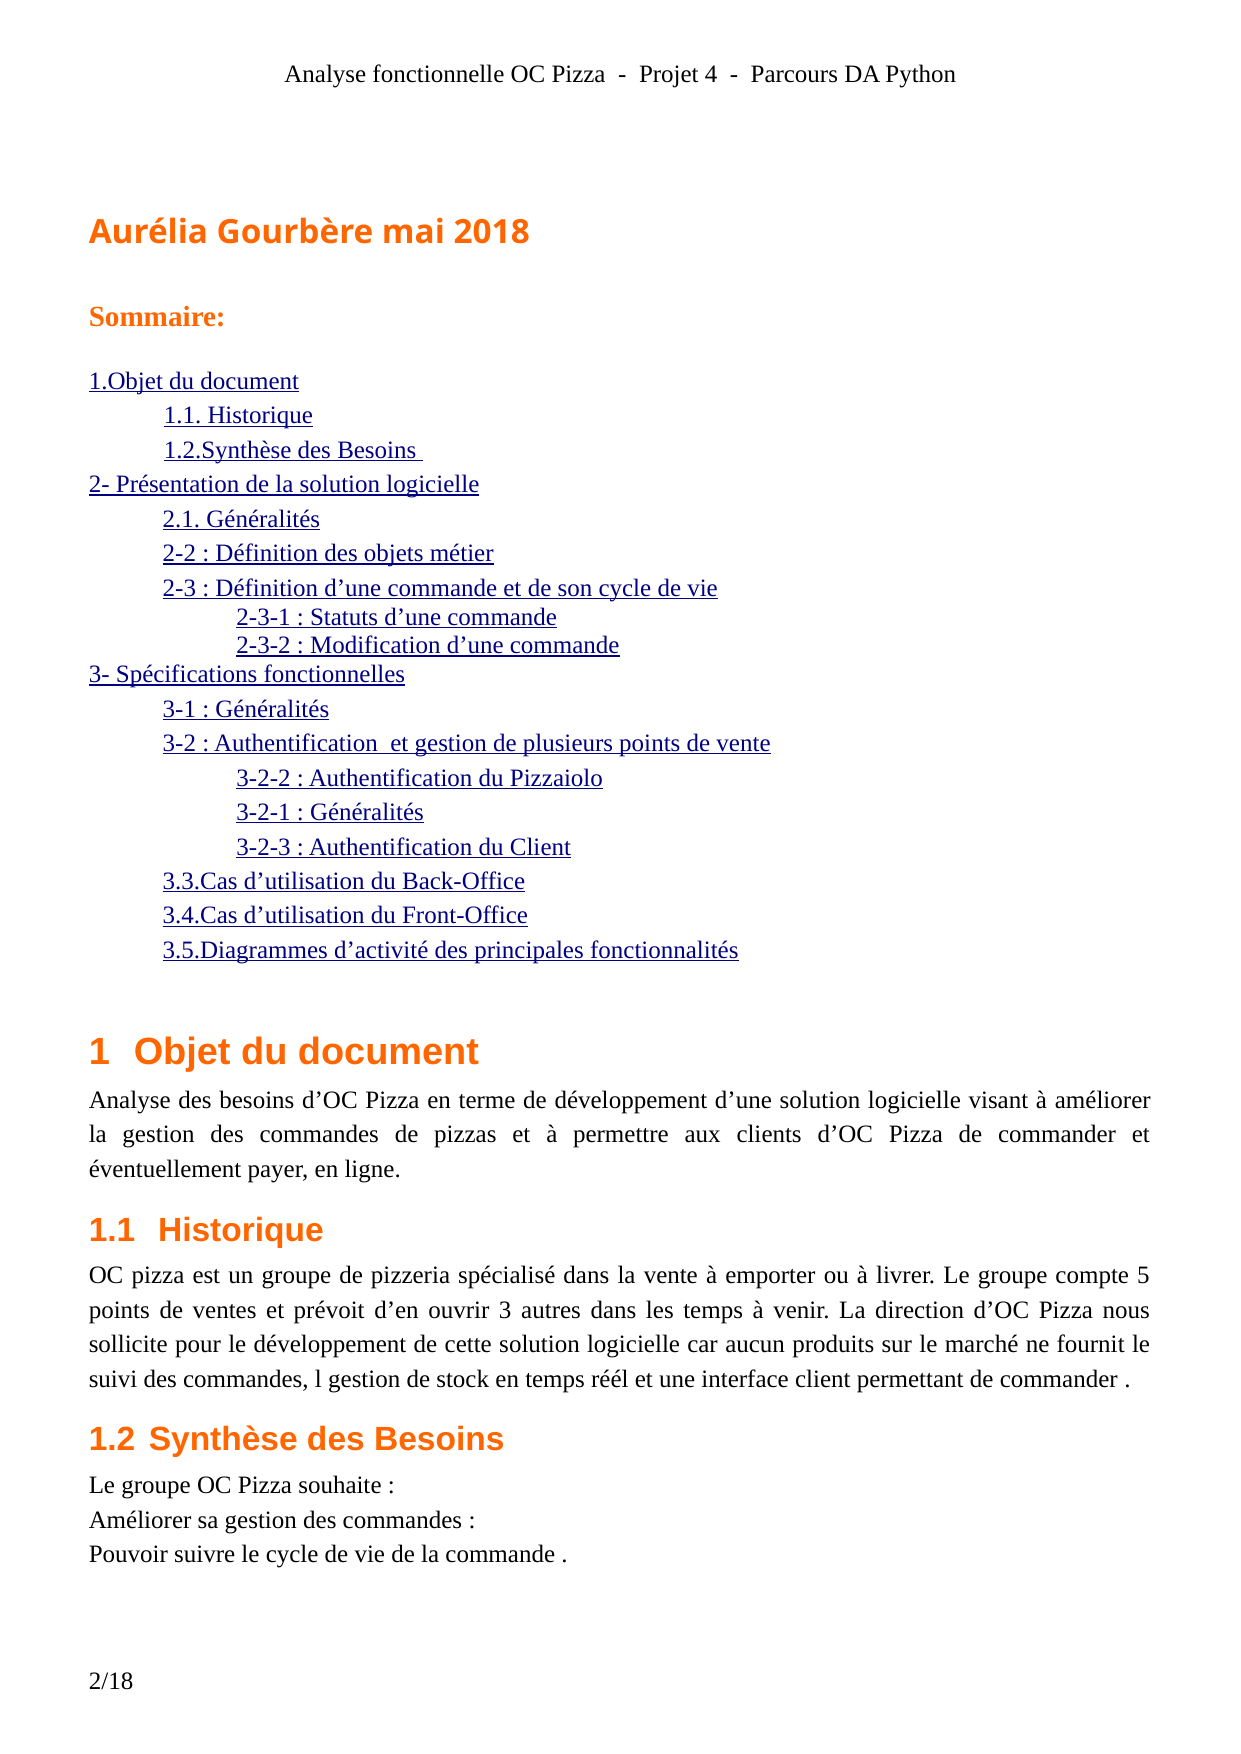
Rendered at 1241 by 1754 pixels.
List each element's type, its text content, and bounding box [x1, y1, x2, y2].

list 1.1. Historique [126, 401, 1152, 429]
subtitle Objet du document [88, 1029, 1152, 1073]
text 3.3.Cas d’utilisation du Back-Office [88, 866, 1152, 895]
text Pouvoir suivre le cycle de vie de la commande . [88, 1539, 1152, 1568]
text 3.5.Diagrammes d’activité des principales fonctionnalités [88, 935, 1152, 964]
text 2-2 : Définition des objets métier [88, 538, 1152, 567]
text 2- Présentation de la solution logicielle [88, 469, 1152, 498]
text 3-2-3 : Authentification du Client [88, 832, 1152, 860]
text 3- Spécifications fonctionnelles [88, 659, 1152, 688]
text Analyse des besoins d’OC Pizza en terme de développement d’une solution logicielle visant à améliorer la gestion des commandes de pizzas et à permettre aux clients d’OC Pizza de commander et éventuellement payer, en ligne. [88, 1085, 1152, 1183]
text 2-3-1 : Statuts d’une commande [88, 602, 1152, 630]
text 3-1 : Généralités [88, 694, 1152, 722]
text Sommaire: [88, 299, 1152, 332]
text 3-2-2 : Authentification du Pizzaiolo [88, 763, 1152, 791]
text Le groupe OC Pizza souhaite : [88, 1470, 1152, 1499]
text 3-2 : Authentification et gestion de plusieurs points de vente [88, 728, 1152, 757]
subtitle Historique [88, 1209, 1152, 1248]
text 2.1. Généralités [88, 504, 1152, 533]
text 3-2-1 : Généralités [88, 797, 1152, 826]
list 1.2.Synthèse des Besoins [126, 435, 1152, 464]
text Aurélia Gourbère mai 2018 [88, 208, 1152, 253]
list 1.Objet du document [88, 366, 1152, 395]
text 3.4.Cas d’utilisation du Front-Office [88, 901, 1152, 929]
text 2-3 : Définition d’une commande et de son cycle de vie [88, 573, 1152, 602]
text OC pizza est un groupe de pizzeria spécialisé dans la vente à emporter ou à livrer. Le groupe compte 5 points de ventes et prévoit d’en ouvrir 3 autres dans les temps à venir. La direction d’OC Pizza nous sollicite pour le développement de cette solution logicielle car aucun produits sur le marché ne fournit le suivi des commandes, l gestion de stock en temps réél et une interface client permettant de commander . [88, 1261, 1152, 1393]
text Améliorer sa gestion des commandes : [88, 1505, 1152, 1534]
subtitle Synthèse des Besoins [88, 1419, 1152, 1458]
text 2-3-2 : Modification d’une commande [88, 630, 1152, 659]
